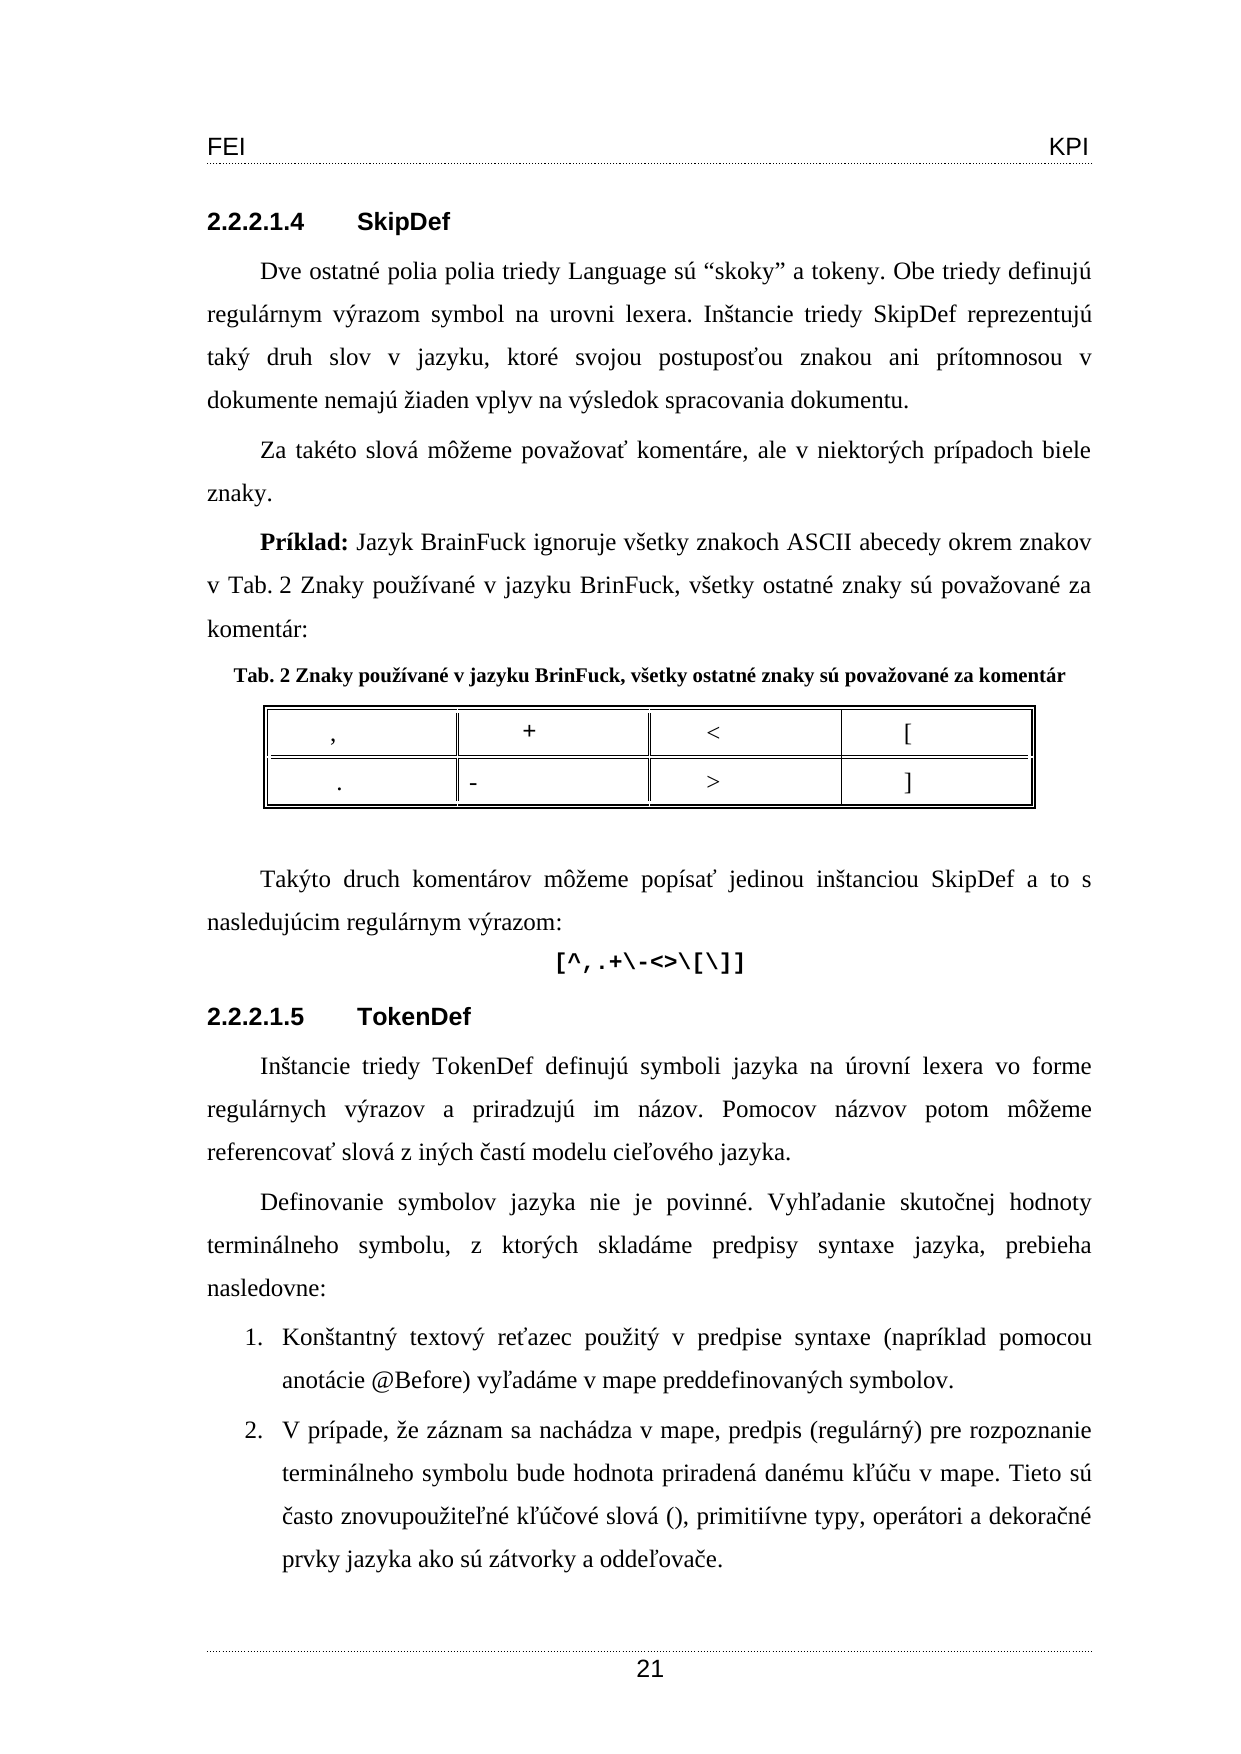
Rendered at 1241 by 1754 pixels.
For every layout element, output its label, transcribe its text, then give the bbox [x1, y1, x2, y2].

table_header + [458, 707, 650, 755]
text Definovanie symbolov jazyka nie je povinné. Vyhľadanie skutočnej hodnoty terminálneho symbolu, z ktorých skladáme predpisy syntaxe jazyka, prebieha nasledovne: [207, 1187, 1092, 1302]
table_cell . [266, 755, 458, 804]
text [^,.+\-<>\[\]] [207, 951, 1092, 976]
table_cell - [458, 755, 650, 804]
list SkipDef [207, 207, 1092, 236]
list V prípade, že záznam sa nachádza v mape, predpis (regulárný) pre rozpoznanie terminálneho symbolu bude hodnota priradená danému kľúču v mape. Tieto sú často znovupoužiteľné kľúčové slová (), primitiívne typy, operátori a dekoračné prvky jazyka ako sú zátvorky a oddeľovače. [244, 1415, 1092, 1573]
table_header [ [842, 710, 1031, 755]
text Takýto druch komentárov môžeme popísať jedinou inštanciou SkipDef a to s nasledujúcim regulárnym výrazom: [207, 864, 1092, 936]
table_cell > [650, 759, 841, 804]
table_cell ] [842, 755, 1033, 804]
text Dve ostatné polia polia triedy Language sú “skoky” a tokeny. Obe triedy definujú regulárnym výrazom symbol na urovni lexera. Inštancie triedy SkipDef reprezentujú taký druh slov v jazyku, ktoré svojou postuposťou znakou ani prítomnosou v dokumente nemajú žiaden vplyv na výsledok spracovania dokumentu. [207, 256, 1092, 414]
text Inštancie triedy TokenDef definujú symboli jazyka na úrovní lexera vo forme regulárnych výrazov a priradzujú im názov. Pomocov názvov potom môžeme referencovať slová z iných častí modelu cieľového jazyka. [207, 1051, 1092, 1166]
list Konštantný textový reťazec použitý v predpise syntaxe (napríklad pomocou anotácie @Before) vyľadáme v mape preddefinovaných symbolov. [244, 1322, 1092, 1394]
list TokenDef [207, 1002, 1092, 1031]
table_header , [266, 707, 458, 755]
text Príklad: Jazyk BrainFuck ignoruje všetky znakoch ASCII abecedy okrem znakov v Tab. 2 Znaky používané v jazyku BrinFuck, všetky ostatné znaky sú považované za komentár: [207, 527, 1092, 642]
text Tab. 2 Znaky používané v jazyku BrinFuck, všetky ostatné znaky sú považované za komentár [207, 663, 1092, 687]
text Za takéto slová môžeme považovať komentáre, ale v niektorých prípadoch biele znaky. [207, 435, 1092, 507]
table_header < [650, 710, 841, 755]
